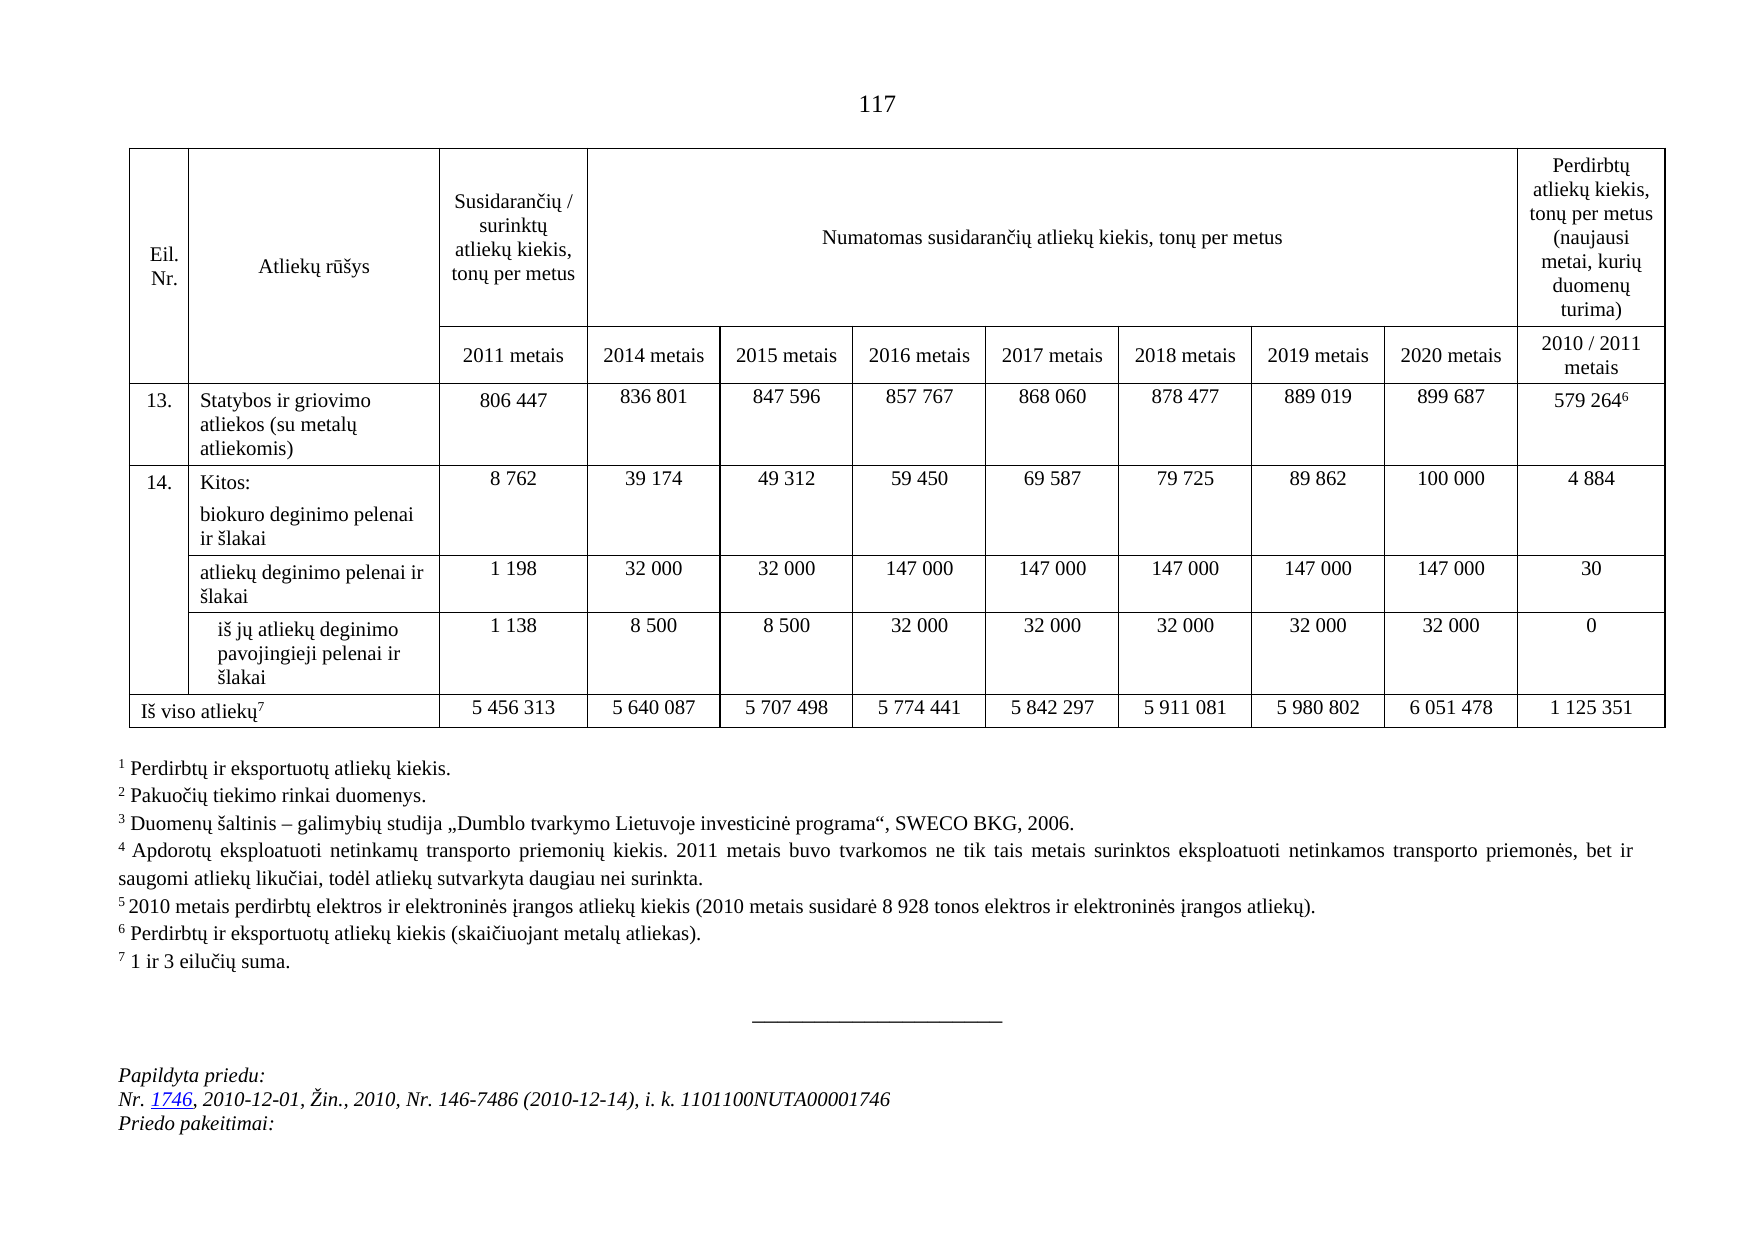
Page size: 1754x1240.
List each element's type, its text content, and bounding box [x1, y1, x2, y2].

table_cell iš jų atliekų deginimo pavojingieji pelenai ir šlakai [189, 613, 439, 693]
text 2 Pakuočių tiekimo rinkai duomenys. [118, 783, 1636, 807]
table_cell 32 000 [986, 613, 1118, 693]
table_cell 39 174 [588, 466, 719, 554]
table_cell 1 138 [440, 613, 587, 693]
table_cell 30 [1518, 556, 1664, 612]
table_cell 4 884 [1518, 466, 1664, 554]
table_cell 836 801 [588, 384, 719, 464]
table_header Numatomas susidarančių atliekų kiekis, tonų per metus [588, 149, 1517, 326]
table_cell 5 707 498 [721, 695, 852, 727]
text 4 Apdorotų eksploatuoti netinkamų transporto priemonių kiekis. 2011 metais buvo tvarkomos ne tik tais metais surinktos eksploatuoti netinkamos transporto priemonės, bet ir saugomi atliekų likučiai, todėl atliekų sutvarkyta daugiau nei surinkta. [118, 838, 1636, 890]
table_cell 0 [1518, 613, 1664, 693]
text 3 Duomenų šaltinis – galimybių studija „Dumblo tvarkymo Lietuvoje investicinė programa“, SWECO BKG, 2006. [118, 811, 1636, 835]
text 5 2010 metais perdirbtų elektros ir elektroninės įrangos atliekų kiekis (2010 metais susidarė 8 928 tonos elektros ir elektroninės įrangos atliekų). [118, 894, 1636, 918]
table_cell 5 980 802 [1252, 695, 1384, 727]
table_header Atliekų rūšys [189, 149, 439, 383]
table_cell 32 000 [721, 556, 852, 612]
table_cell 2010 / 2011 metais [1518, 327, 1664, 383]
table_cell 899 687 [1385, 384, 1517, 464]
table_cell 847 596 [721, 384, 852, 464]
table_cell 32 000 [1119, 613, 1251, 693]
table_cell 5 456 313 [440, 695, 587, 727]
text Nr. 1746, 2010-12-01, Žin., 2010, Nr. 146-7486 (2010-12-14), i. k. 1101100NUTA00001746 [118, 1087, 1636, 1111]
table_cell 147 000 [986, 556, 1118, 612]
table_header Susidarančių / surinktų atliekų kiekis, tonų per metus [440, 149, 587, 326]
table_cell 32 000 [853, 613, 985, 693]
table_cell 147 000 [853, 556, 985, 612]
table_cell atliekų deginimo pelenai ir šlakai [189, 556, 439, 612]
text Papildyta priedu: [118, 1063, 1636, 1087]
table_cell 147 000 [1252, 556, 1384, 612]
text 6 Perdirbtų ir eksportuotų atliekų kiekis (skaičiuojant metalų atliekas). [118, 921, 1636, 945]
table_cell 2016 metais [853, 327, 985, 383]
table_cell 69 587 [986, 466, 1118, 554]
table_header Perdirbtų atliekų kiekis, tonų per metus (naujausi metai, kurių duomenų turima) [1518, 149, 1664, 326]
table_header Eil. Nr. [130, 149, 188, 383]
table_cell Kitos: biokuro deginimo pelenai ir šlakai [189, 466, 439, 554]
table_cell 2019 metais [1252, 327, 1384, 383]
table_cell 89 862 [1252, 466, 1384, 554]
table_cell 32 000 [588, 556, 719, 612]
table_cell 59 450 [853, 466, 985, 554]
table_cell 5 774 441 [853, 695, 985, 727]
table_cell 579 2646 [1518, 384, 1664, 464]
text 7 1 ir 3 eilučių suma. [118, 949, 1636, 973]
table_cell 13. [130, 384, 188, 464]
table_cell 1 125 351 [1518, 695, 1664, 727]
table_cell 8 500 [721, 613, 852, 693]
table_cell 5 842 297 [986, 695, 1118, 727]
table_cell 8 500 [588, 613, 719, 693]
table_cell 14. [130, 466, 188, 693]
table_cell 2015 metais [721, 327, 852, 383]
table_cell 2011 metais [440, 327, 587, 383]
table_cell 806 447 [440, 384, 587, 464]
table_cell 32 000 [1385, 613, 1517, 693]
table_cell 32 000 [1252, 613, 1384, 693]
table_cell Statybos ir griovimo atliekos (su metalų atliekomis) [189, 384, 439, 464]
table_cell 49 312 [721, 466, 852, 554]
table_cell 857 767 [853, 384, 985, 464]
table_cell 5 911 081 [1119, 695, 1251, 727]
text –––––––––––––––––––– [118, 1005, 1636, 1034]
table_cell 2020 metais [1385, 327, 1517, 383]
table_cell 878 477 [1119, 384, 1251, 464]
table_cell 8 762 [440, 466, 587, 554]
table_cell 147 000 [1385, 556, 1517, 612]
table_cell 868 060 [986, 384, 1118, 464]
table_cell 100 000 [1385, 466, 1517, 554]
table_cell Iš viso atliekų7 [130, 695, 439, 727]
table_cell 79 725 [1119, 466, 1251, 554]
text Priedo pakeitimai: [118, 1111, 1636, 1135]
text 1 Perdirbtų ir eksportuotų atliekų kiekis. [118, 756, 1636, 780]
table_cell 2018 metais [1119, 327, 1251, 383]
table_cell 889 019 [1252, 384, 1384, 464]
table_cell 6 051 478 [1385, 695, 1517, 727]
table_cell 5 640 087 [588, 695, 719, 727]
table_cell 147 000 [1119, 556, 1251, 612]
table_cell 2014 metais [588, 327, 719, 383]
table_cell 1 198 [440, 556, 587, 612]
table_cell 2017 metais [986, 327, 1118, 383]
